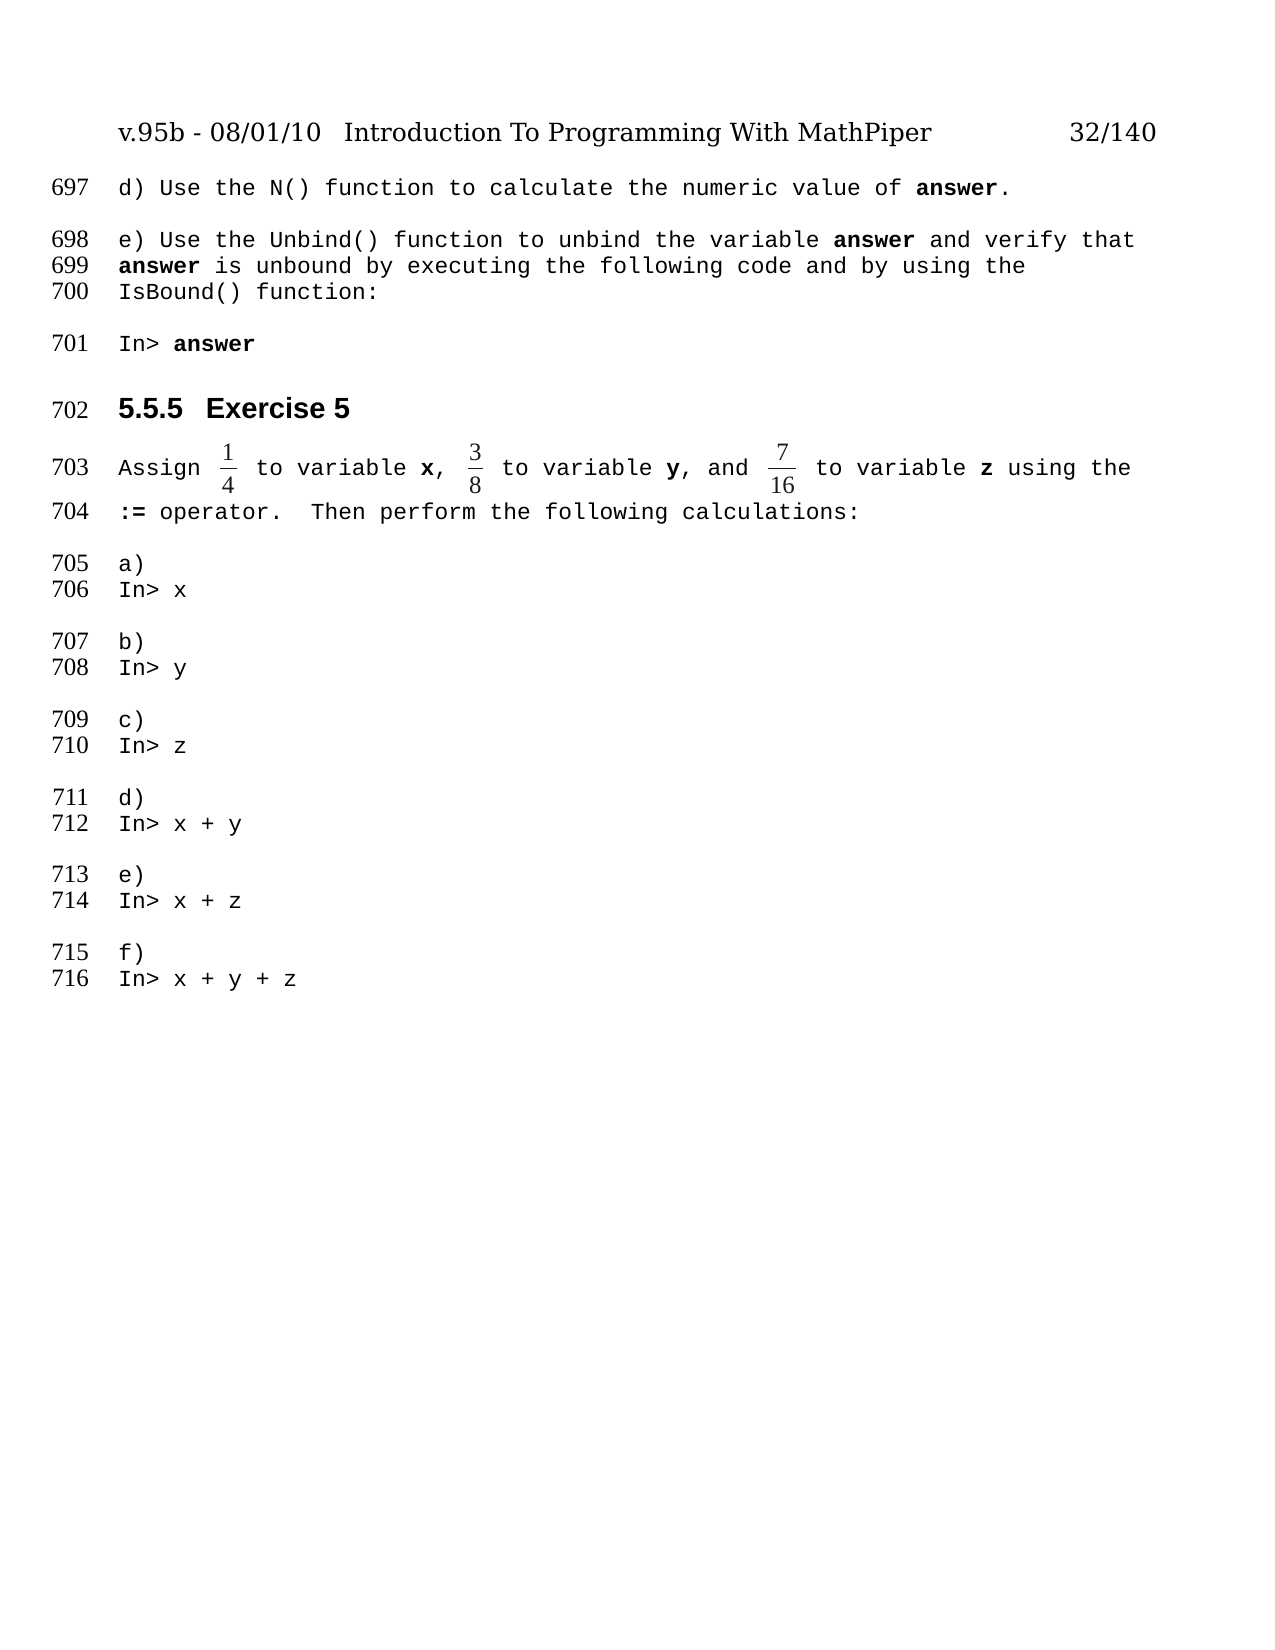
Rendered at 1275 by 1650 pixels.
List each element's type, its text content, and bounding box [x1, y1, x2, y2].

text f) [118, 942, 1157, 968]
text In> x [118, 578, 1157, 604]
text In> x + y + z [118, 968, 1157, 993]
text b) [118, 630, 1157, 656]
text Assignto variable x,to variable y, andto variable z using the := operator. Then perform the following calculations: [118, 437, 1157, 527]
text d) [118, 786, 1157, 812]
text d) Use the N() function to calculate the numeric value of answer. [118, 177, 1157, 203]
text a) [118, 553, 1157, 578]
text e) Use the Unbind() function to unbind the variable answer and verify that answer is unbound by executing the following code and by using the IsBound() function: [118, 229, 1157, 306]
text In> z [118, 734, 1157, 760]
subtitle Exercise 5 [118, 391, 1157, 425]
text c) [118, 708, 1157, 734]
text e) [118, 864, 1157, 890]
text In> answer [118, 332, 1157, 358]
text In> x + y [118, 812, 1157, 838]
text In> y [118, 656, 1157, 682]
text In> x + z [118, 890, 1157, 916]
